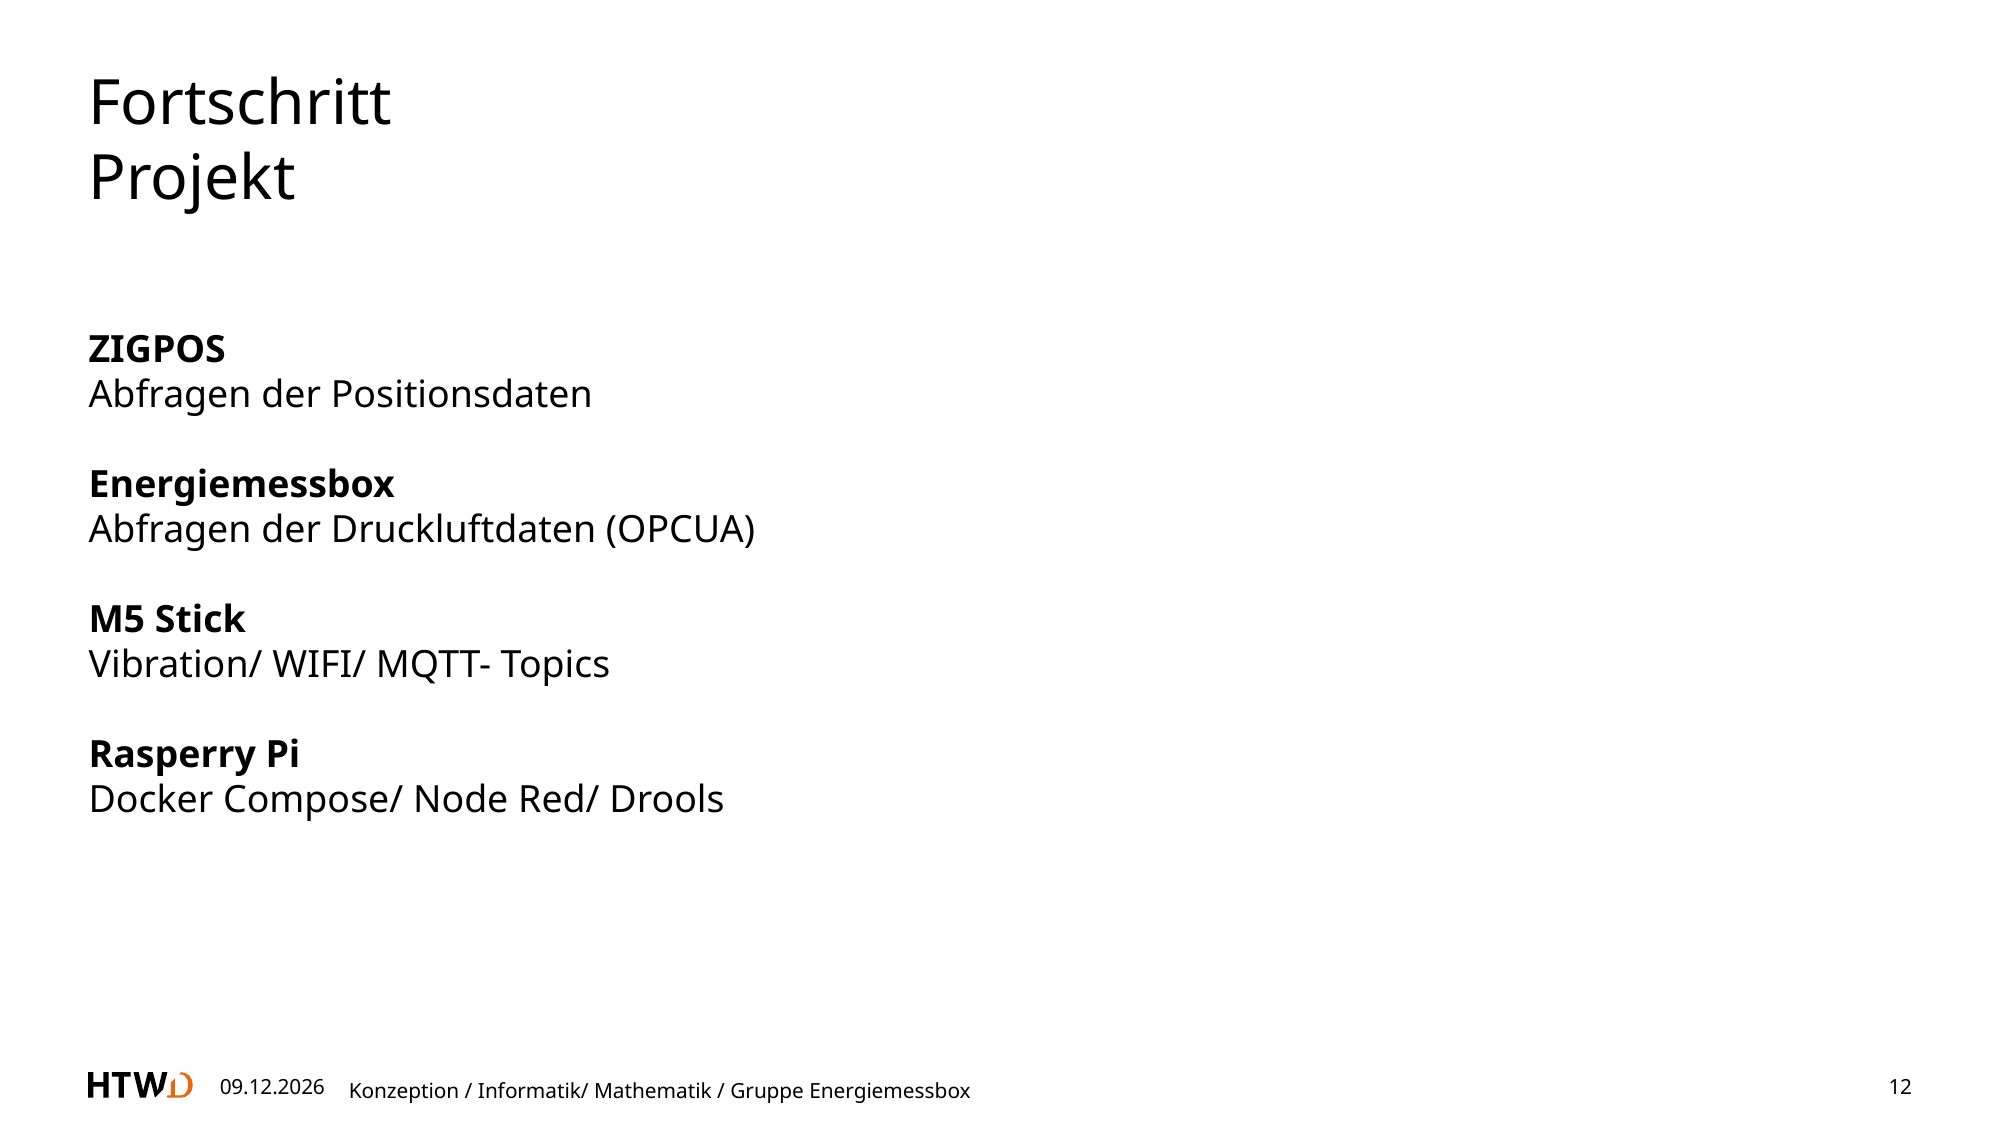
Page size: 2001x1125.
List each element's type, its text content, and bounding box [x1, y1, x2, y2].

title Fortschritt Projekt [88, 61, 1912, 210]
text_box Konzeption / Informatik/ Mathematik / Gruppe Energiemessbox [348, 1073, 1767, 1104]
list ZIGPOS Abfragen der Positionsdaten Energiemessbox Abfragen der Druckluftdaten (OPCUA) M5 Stick Vibration/ WIFI/ MQTT- Topics Rasperry Pi Docker Compose/ Node Red/ Drools [88, 324, 1456, 1051]
